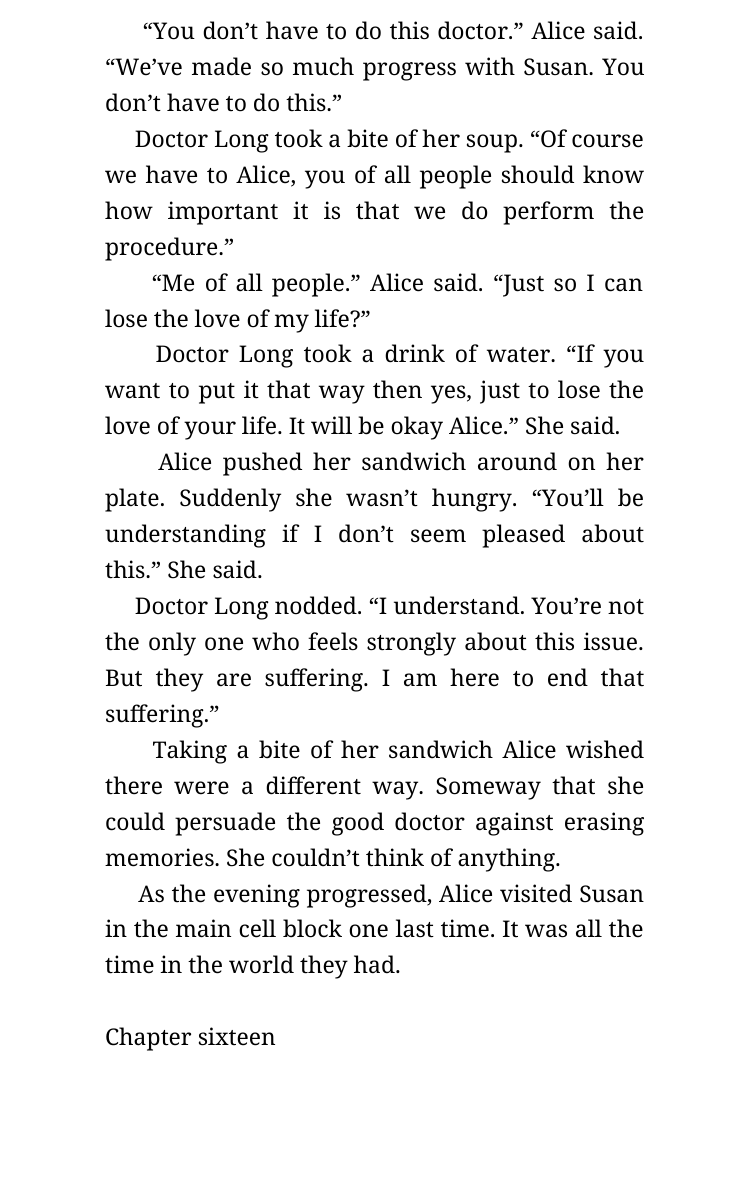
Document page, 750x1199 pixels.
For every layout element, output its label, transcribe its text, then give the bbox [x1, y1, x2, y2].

text As the evening progressed, Alice visited Susan in the main cell block one last time. It was all the time in the world they had. [105, 877, 645, 981]
text “Me of all people.” Alice said. “Just so I can lose the love of my life?” [105, 267, 645, 334]
text Doctor Long nodded. “I understand. You’re not the only one who feels strongly about this issue. But they are suffering. I am here to end that suffering.” [105, 590, 645, 729]
text Taking a bite of her sandwich Alice wished there were a different way. Someway that she could persuade the good doctor against erasing memories. She couldn’t think of anything. [105, 734, 645, 873]
text Alice pushed her sandwich around on her plate. Suddenly she wasn’t hungry. “You’ll be understanding if I don’t seem pleased about this.” She said. [105, 446, 645, 585]
text Chapter sixteen [105, 1021, 645, 1052]
text “You don’t have to do this doctor.” Alice said. “We’ve made so much progress with Susan. You don’t have to do this.” [105, 15, 645, 118]
text Doctor Long took a bite of her soup. “Of course we have to Alice, you of all people should know how important it is that we do perform the procedure.” [105, 123, 645, 262]
text Doctor Long took a drink of water. “If you want to put it that way then yes, just to lose the love of your life. It will be okay Alice.” She said. [105, 338, 645, 442]
